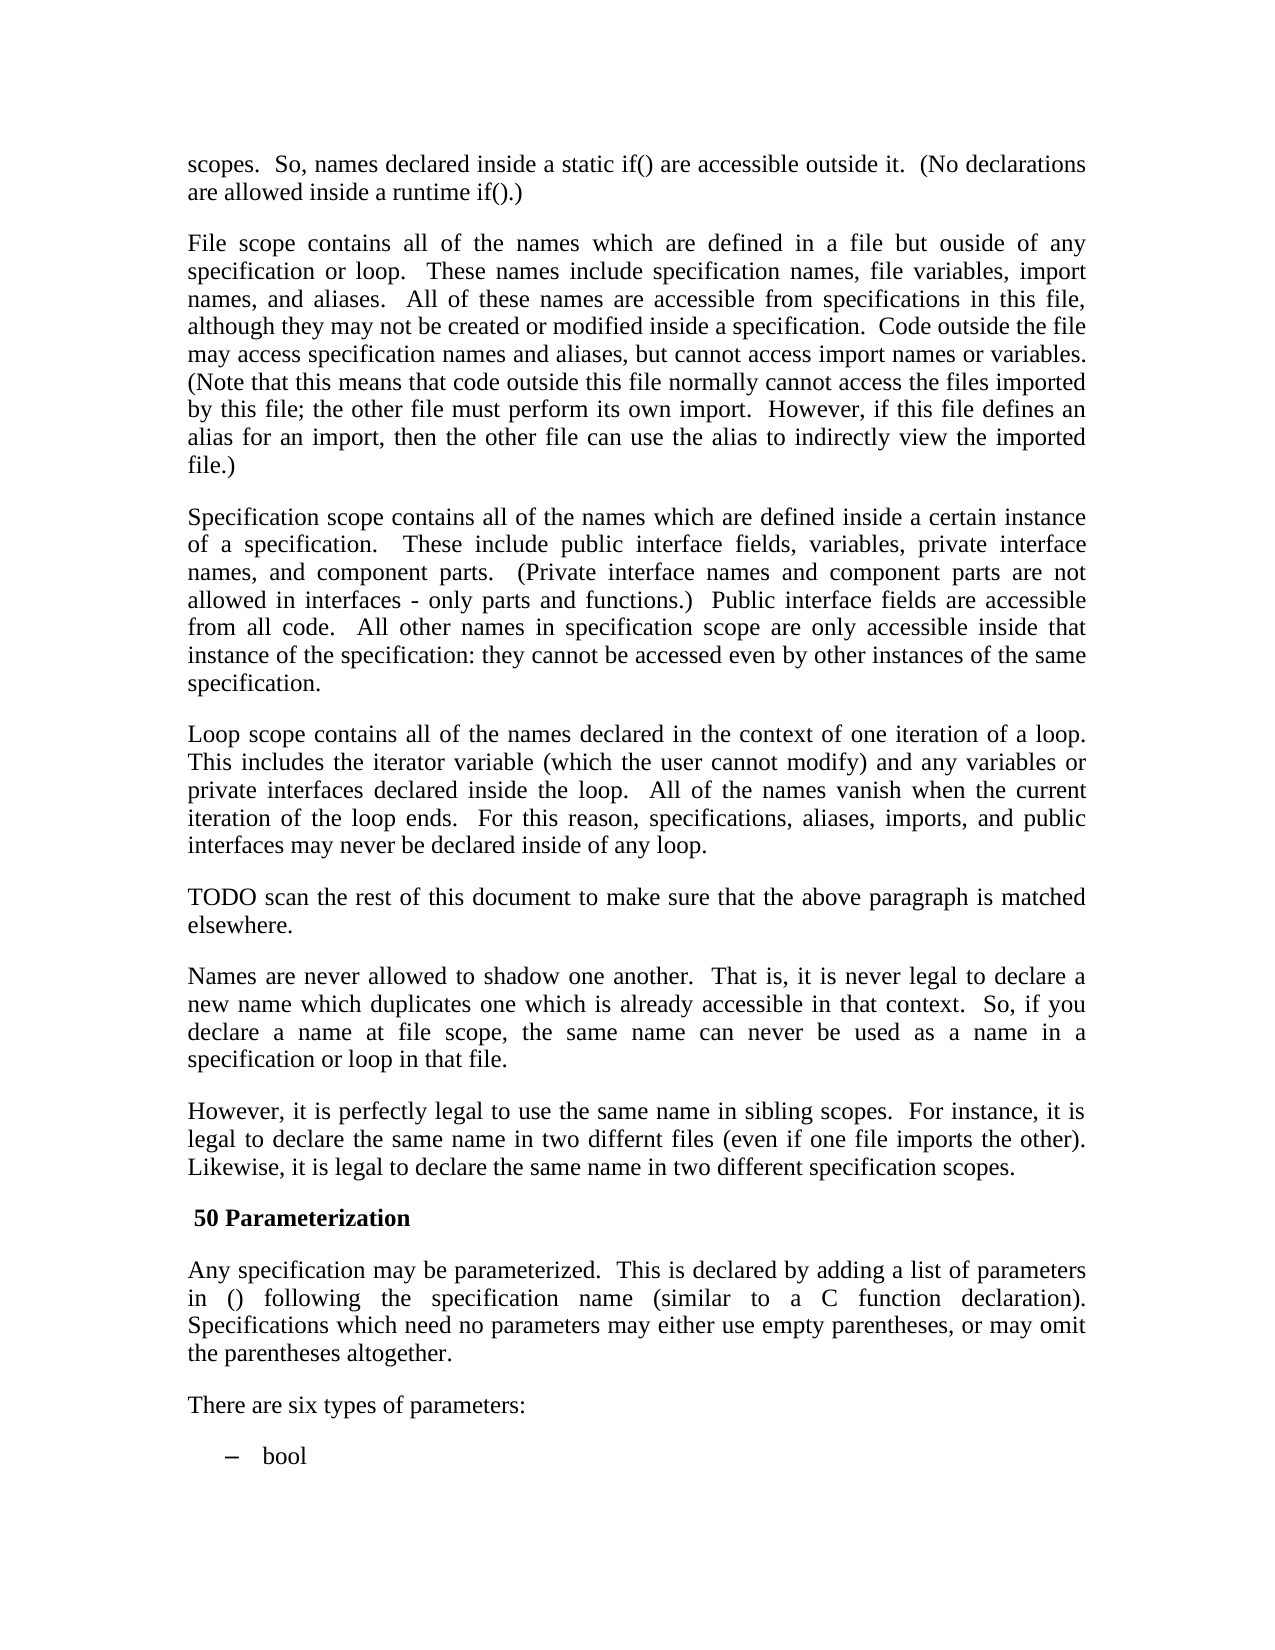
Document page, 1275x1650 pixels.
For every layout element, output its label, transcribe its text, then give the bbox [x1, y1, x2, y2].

text There are six types of parameters: [187, 1391, 1087, 1418]
text Specification scope contains all of the names which are defined inside a certain instance of a specification. These include public interface fields, variables, private interface names, and component parts. (Private interface names and component parts are not allowed in interfaces - only parts and functions.) Public interface fields are accessible from all code. All other names in specification scope are only accessible inside that instance of the specification: they cannot be accessed even by other instances of the same specification. [187, 503, 1087, 697]
text scopes. So, names declared inside a static if() are accessible outside it. (No declarations are allowed inside a runtime if().) [187, 150, 1087, 205]
text Names are never allowed to shadow one another. That is, it is never legal to declare a new name which duplicates one which is already accessible in that context. So, if you declare a name at file scope, the same name can never be used as a name in a specification or loop in that file. [187, 962, 1087, 1073]
text Loop scope contains all of the names declared in the context of one iteration of a loop. This includes the iterator variable (which the user cannot modify) and any variables or private interfaces declared inside the loop. All of the names vanish when the current iteration of the loop ends. For this reason, specifications, aliases, imports, and public interfaces may never be declared inside of any loop. [187, 721, 1087, 859]
text TODO scan the rest of this document to make sure that the above paragraph is matched elsewhere. [187, 883, 1087, 938]
text File scope contains all of the names which are defined in a file but ouside of any specification or loop. These names include specification names, file variables, import names, and aliases. All of these names are accessible from specifications in this file, although they may not be created or modified inside a specification. Code outside the file may access specification names and aliases, but cannot access import names or variables. (Note that this means that code outside this file normally cannot access the files imported by this file; the other file must perform its own import. However, if this file defines an alias for an import, then the other file can use the alias to indirectly view the imported file.) [187, 229, 1087, 479]
list bool [225, 1442, 1087, 1470]
text However, it is perfectly legal to use the same name in sibling scopes. For instance, it is legal to declare the same name in two differnt files (even if one file imports the other). Likewise, it is legal to declare the same name in two different specification scopes. [187, 1097, 1087, 1180]
text Any specification may be parameterized. This is declared by adding a list of parameters in () following the specification name (similar to a C function declaration). Specifications which need no parameters may either use empty parentheses, or may omit the parentheses altogether. [187, 1256, 1087, 1367]
list Parameterization [187, 1204, 1087, 1232]
